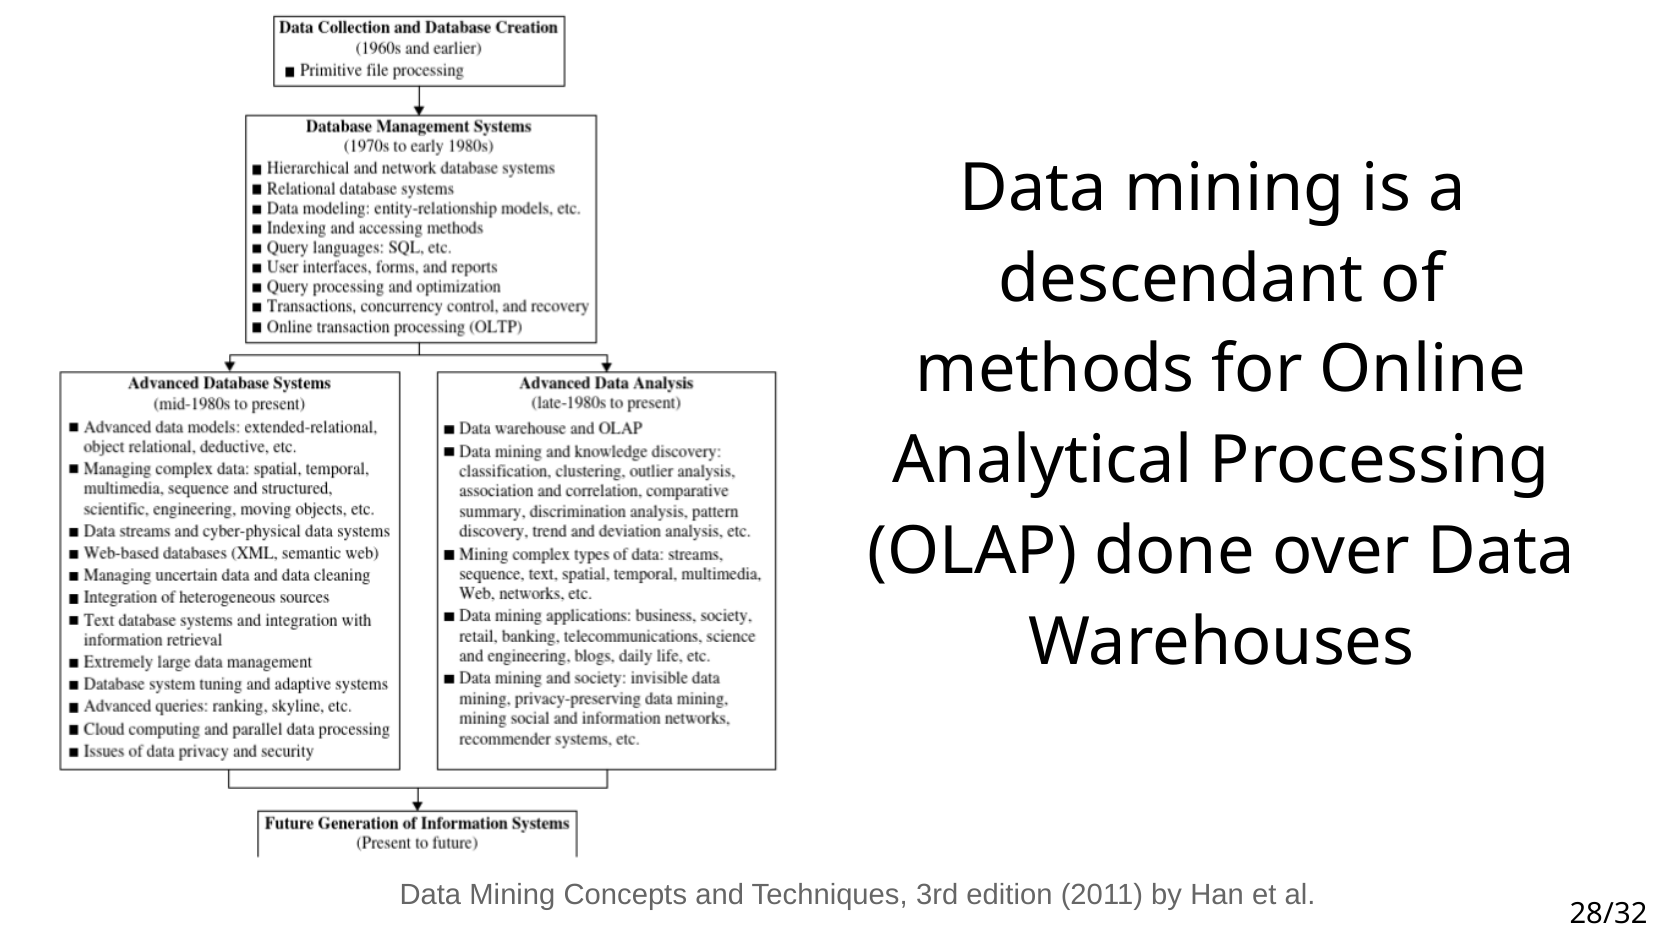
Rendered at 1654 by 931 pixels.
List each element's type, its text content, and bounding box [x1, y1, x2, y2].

text_box Data Mining Concepts and Techniques, 3rd edition (2011) by Han et al. [250, 870, 1466, 921]
picture [25, 0, 792, 871]
list Data mining is a descendant of methods for Online Analytical Processing (OLAP) done over Data Warehouses [850, 30, 1593, 793]
